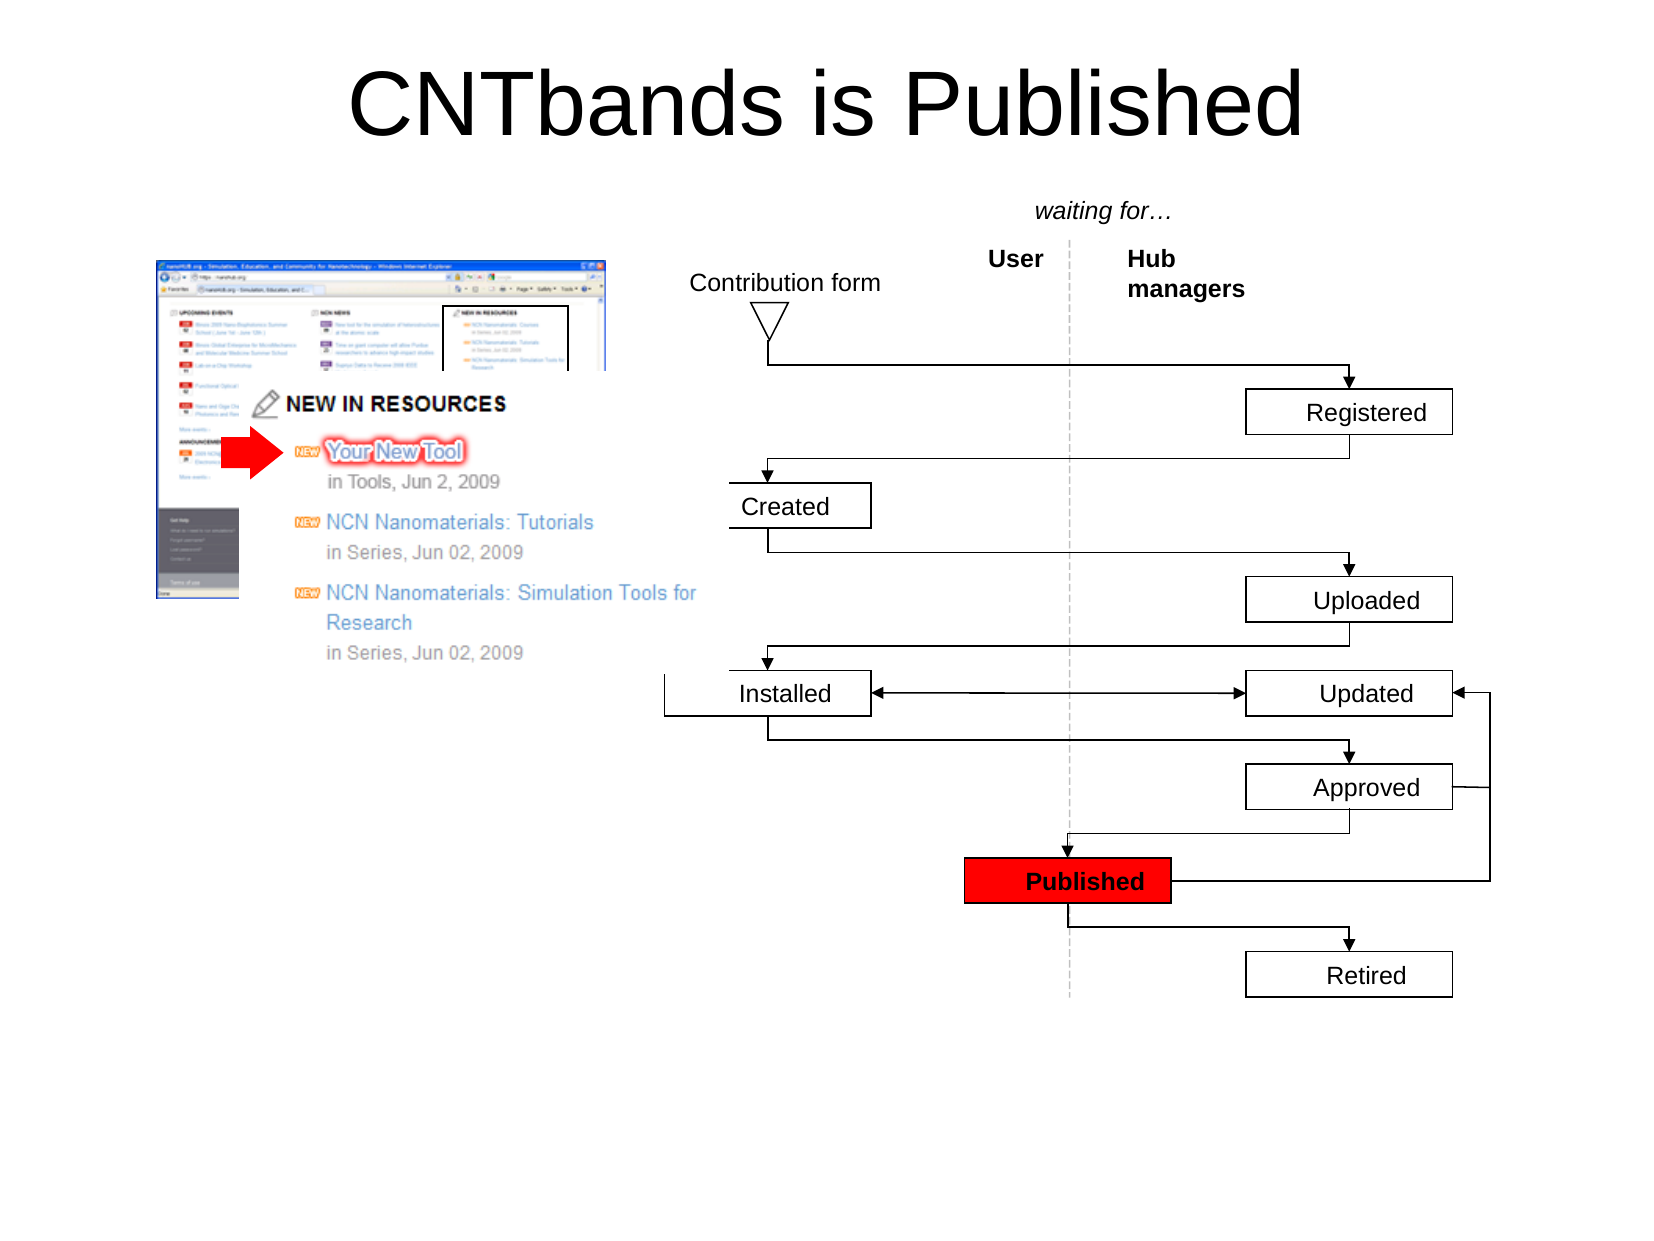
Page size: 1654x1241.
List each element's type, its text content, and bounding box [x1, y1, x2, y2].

text_box Hub managers [1077, 234, 1315, 291]
text_box Updated [1246, 670, 1453, 716]
text_box Registered [1246, 389, 1453, 435]
text_box Approved [1246, 764, 1453, 810]
text_box Published [964, 857, 1172, 904]
picture [156, 260, 606, 599]
text_box [221, 426, 284, 480]
text_box Retired [1246, 951, 1453, 997]
text_box waiting for… [927, 187, 1247, 244]
text_box Installed [664, 670, 872, 716]
text_box Uploaded [1246, 576, 1453, 622]
text_box Created [729, 482, 872, 529]
title CNTbands is Published [82, 46, 1571, 161]
picture [444, 307, 567, 371]
chart [239, 371, 729, 674]
text_box Contribution form [602, 259, 934, 316]
text_box User [908, 234, 1059, 291]
